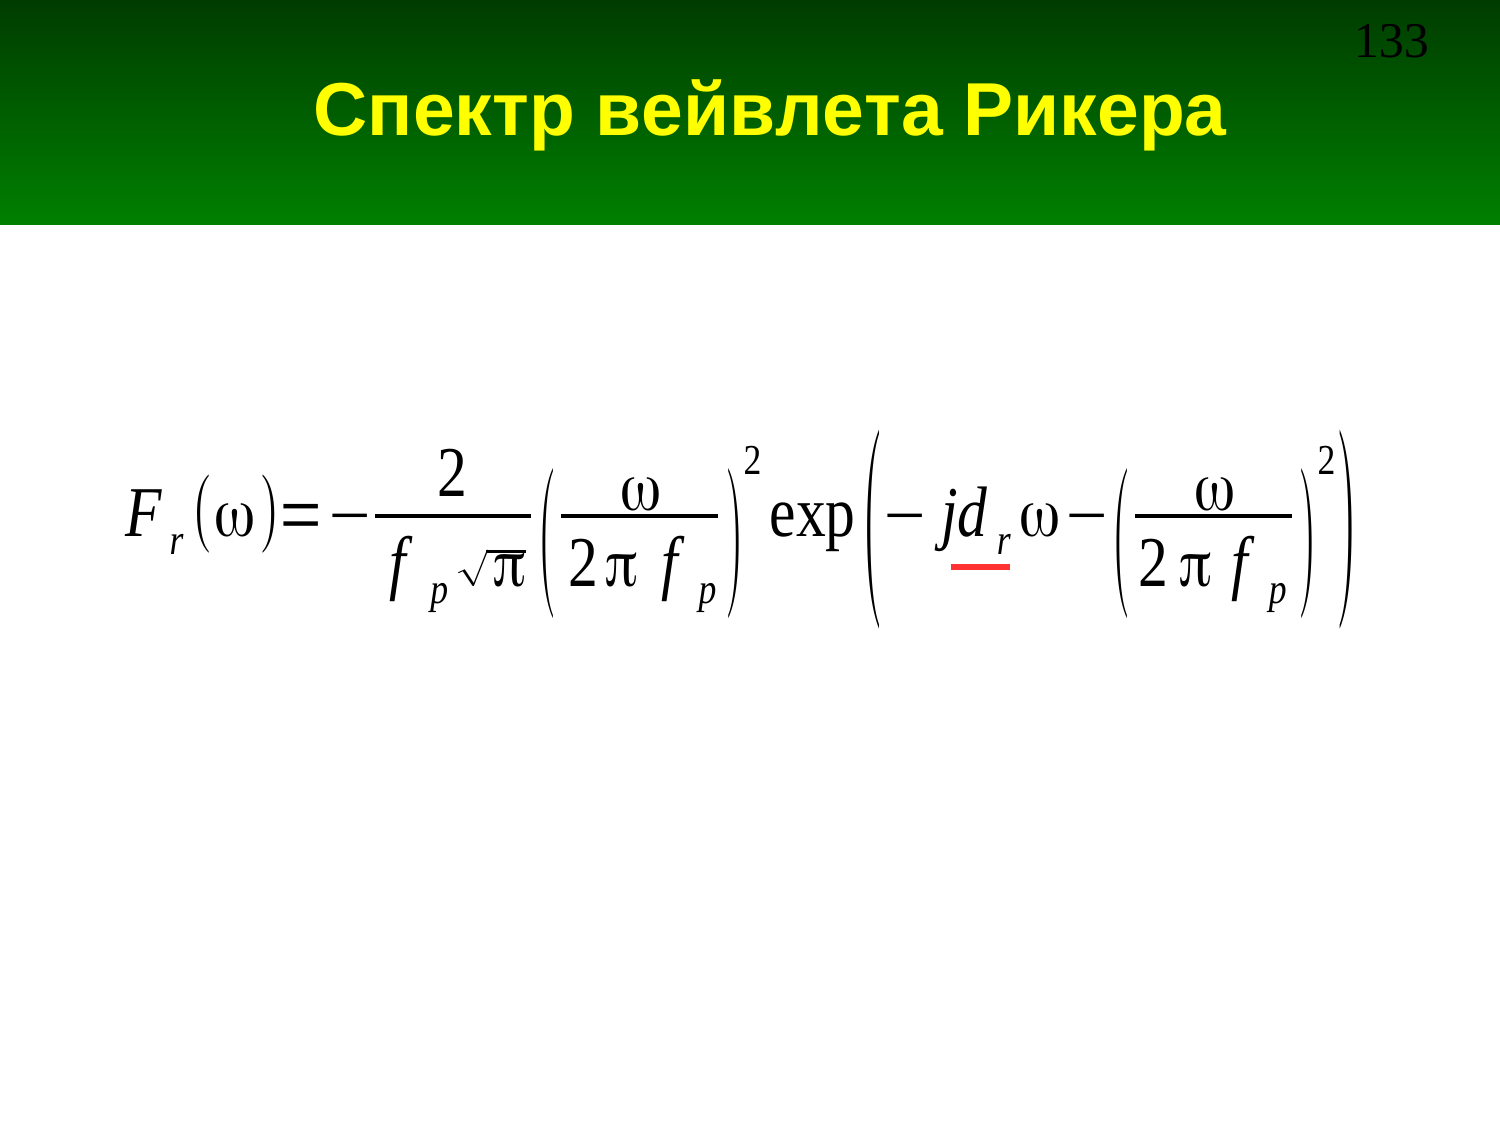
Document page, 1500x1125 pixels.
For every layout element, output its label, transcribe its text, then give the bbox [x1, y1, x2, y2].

chart [106, 425, 1372, 632]
title Спектр вейвлета Рикера [100, 7, 1441, 204]
